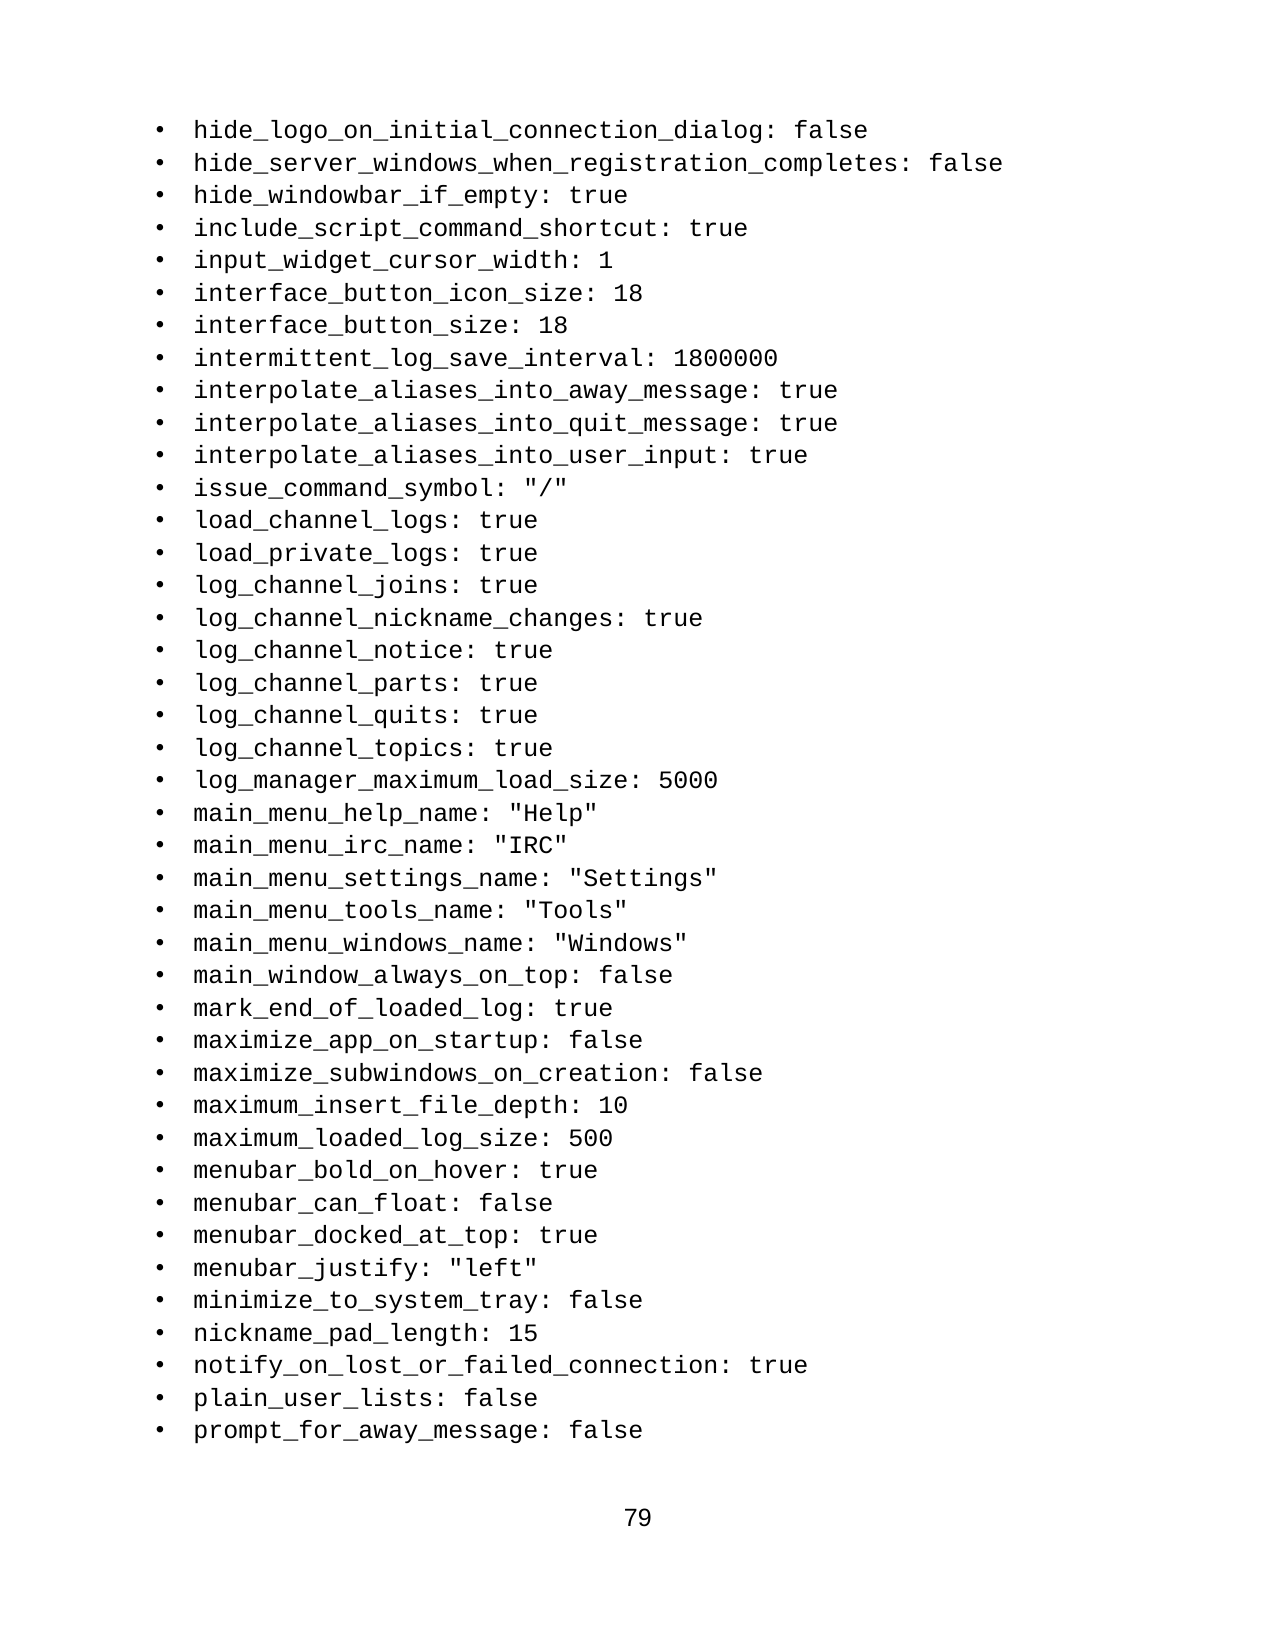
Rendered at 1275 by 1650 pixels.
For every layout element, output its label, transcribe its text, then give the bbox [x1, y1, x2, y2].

list main_menu_settings_name: "Settings" [156, 866, 1157, 894]
list log_channel_quits: true [156, 703, 1157, 731]
list log_channel_nickname_changes: true [156, 606, 1157, 634]
list interface_button_size: 18 [156, 313, 1157, 341]
list main_menu_help_name: "Help" [156, 801, 1157, 829]
list interpolate_aliases_into_away_message: true [156, 378, 1157, 406]
list issue_command_symbol: "/" [156, 476, 1157, 504]
list log_manager_maximum_load_size: 5000 [156, 768, 1157, 796]
list log_channel_topics: true [156, 736, 1157, 764]
list load_private_logs: true [156, 541, 1157, 569]
list notify_on_lost_or_failed_connection: true [156, 1353, 1157, 1381]
list load_channel_logs: true [156, 508, 1157, 536]
list interface_button_icon_size: 18 [156, 281, 1157, 309]
list menubar_docked_at_top: true [156, 1223, 1157, 1251]
list maximum_insert_file_depth: 10 [156, 1093, 1157, 1121]
list prompt_for_away_message: false [156, 1418, 1157, 1446]
list hide_server_windows_when_registration_completes: false [156, 151, 1157, 179]
list maximize_app_on_startup: false [156, 1028, 1157, 1056]
list log_channel_notice: true [156, 638, 1157, 666]
list plain_user_lists: false [156, 1386, 1157, 1414]
list main_window_always_on_top: false [156, 963, 1157, 991]
list log_channel_parts: true [156, 671, 1157, 699]
list interpolate_aliases_into_user_input: true [156, 443, 1157, 471]
list maximum_loaded_log_size: 500 [156, 1126, 1157, 1154]
list menubar_bold_on_hover: true [156, 1158, 1157, 1186]
list main_menu_tools_name: "Tools" [156, 898, 1157, 926]
list intermittent_log_save_interval: 1800000 [156, 346, 1157, 374]
list include_script_command_shortcut: true [156, 216, 1157, 244]
list nickname_pad_length: 15 [156, 1321, 1157, 1349]
list main_menu_windows_name: "Windows" [156, 931, 1157, 959]
list interpolate_aliases_into_quit_message: true [156, 411, 1157, 439]
list hide_windowbar_if_empty: true [156, 183, 1157, 211]
list maximize_subwindows_on_creation: false [156, 1061, 1157, 1089]
list minimize_to_system_tray: false [156, 1288, 1157, 1316]
list log_channel_joins: true [156, 573, 1157, 601]
list menubar_can_float: false [156, 1191, 1157, 1219]
list hide_logo_on_initial_connection_dialog: false [156, 118, 1157, 146]
list mark_end_of_loaded_log: true [156, 996, 1157, 1024]
list menubar_justify: "left" [156, 1256, 1157, 1284]
list main_menu_irc_name: "IRC" [156, 833, 1157, 861]
list input_widget_cursor_width: 1 [156, 248, 1157, 276]
